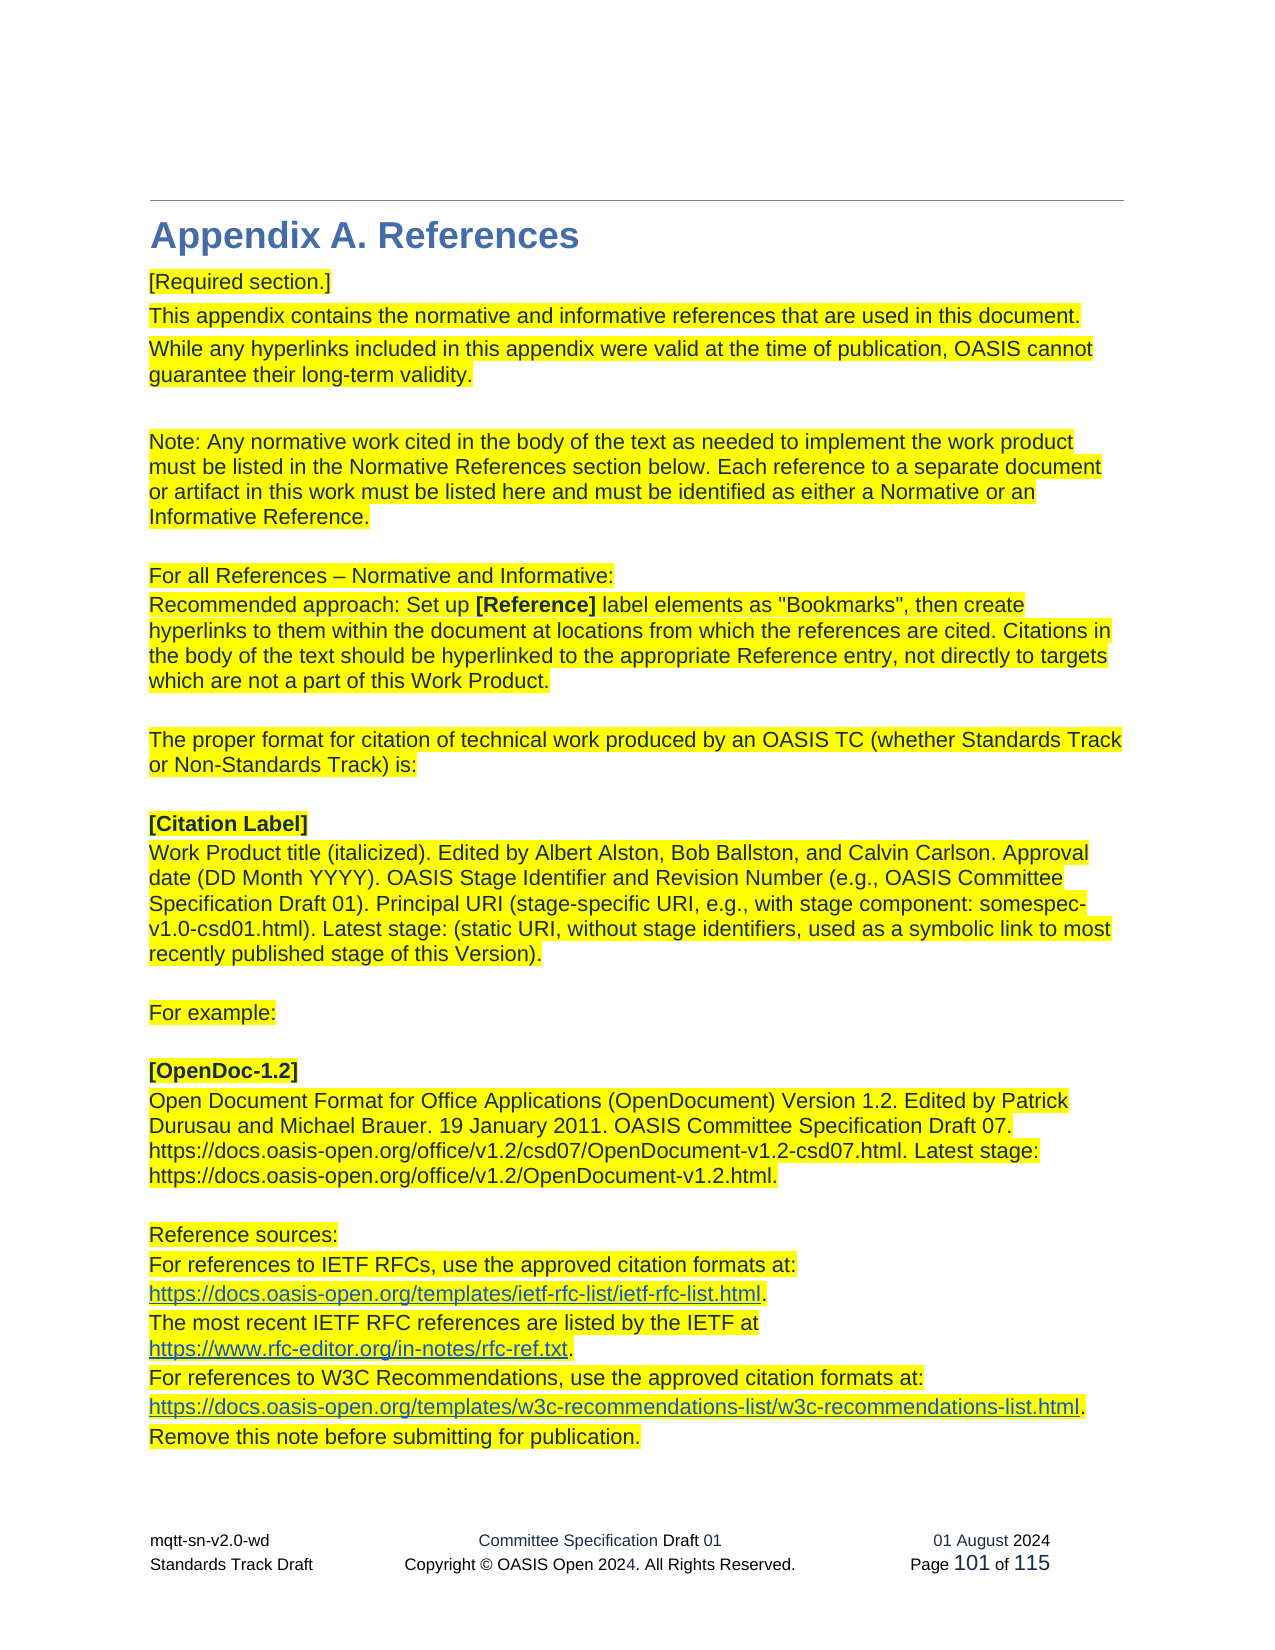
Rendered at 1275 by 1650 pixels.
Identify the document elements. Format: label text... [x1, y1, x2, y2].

text Recommended approach: Set up [Reference] label elements as "Bookmarks", then create hyperlinks to them within the document at locations from which the references are cited. Citations in the body of the text should be hyperlinked to the appropriate Reference entry, not directly to targets which are not a part of this Work Product. [148, 592, 1124, 693]
text This appendix contains the normative and informative references that are used in this document. [148, 303, 1124, 328]
text The proper format for citation of technical work produced by an OASIS TC (whether Standards Track or Non-Standards Track) is: [148, 727, 1124, 777]
text Note: Any normative work cited in the body of the text as needed to implement the work product must be listed in the Normative References section below. Each reference to a separate document or artifact in this work must be listed here and must be identified as either a Normative or an Informative Reference. [148, 428, 1124, 529]
text https://docs.oasis-open.org/templates/ietf-rfc-list/ietf-rfc-list.html. [148, 1281, 1124, 1306]
text Reference sources: [148, 1222, 1124, 1247]
text For references to W3C Recommendations, use the approved citation formats at: [148, 1365, 1124, 1390]
text Open Document Format for Office Applications (OpenDocument) Version 1.2. Edited by Patrick Durusau and Michael Brauer. 19 January 2011. OASIS Committee Specification Draft 07. https://docs.oasis-open.org/office/v1.2/csd07/OpenDocument-v1.2-csd07.html. Latest stage: https://docs.oasis-open.org/office/v1.2/OpenDocument-v1.2.html. [148, 1088, 1124, 1188]
text For all References – Normative and Informative: [148, 563, 1124, 588]
text For references to IETF RFCs, use the approved citation formats at: [148, 1251, 1124, 1277]
text The most recent IETF RFC references are listed by the IETF at https://www.rfc-editor.org/in-notes/rfc-ref.txt. [148, 1310, 1124, 1361]
subtitle Appendix A. References [150, 201, 1124, 257]
text While any hyperlinks included in this appendix were valid at the time of publication, OASIS cannot guarantee their long-term validity. [148, 336, 1124, 387]
text Work Product title (italicized). Edited by Albert Alston, Bob Ballston, and Calvin Carlson. Approval date (DD Month YYYY). OASIS Stage Identifier and Revision Number (e.g., OASIS Committee Specification Draft 01). Principal URI (stage-specific URI, e.g., with stage component: somespec-v1.0-csd01.html). Latest stage: (static URI, without stage identifiers, used as a symbolic link to most recently published stage of this Version). [148, 840, 1124, 966]
text [Citation Label] [148, 811, 1124, 836]
text Remove this note before submitting for publication. [148, 1423, 1124, 1449]
text https://docs.oasis-open.org/templates/w3c-recommendations-list/w3c-recommendations-list.html. [148, 1394, 1124, 1419]
text For example: [148, 999, 1124, 1025]
text [OpenDoc-1.2] [148, 1058, 1124, 1083]
text [Required section.] [148, 269, 1124, 294]
